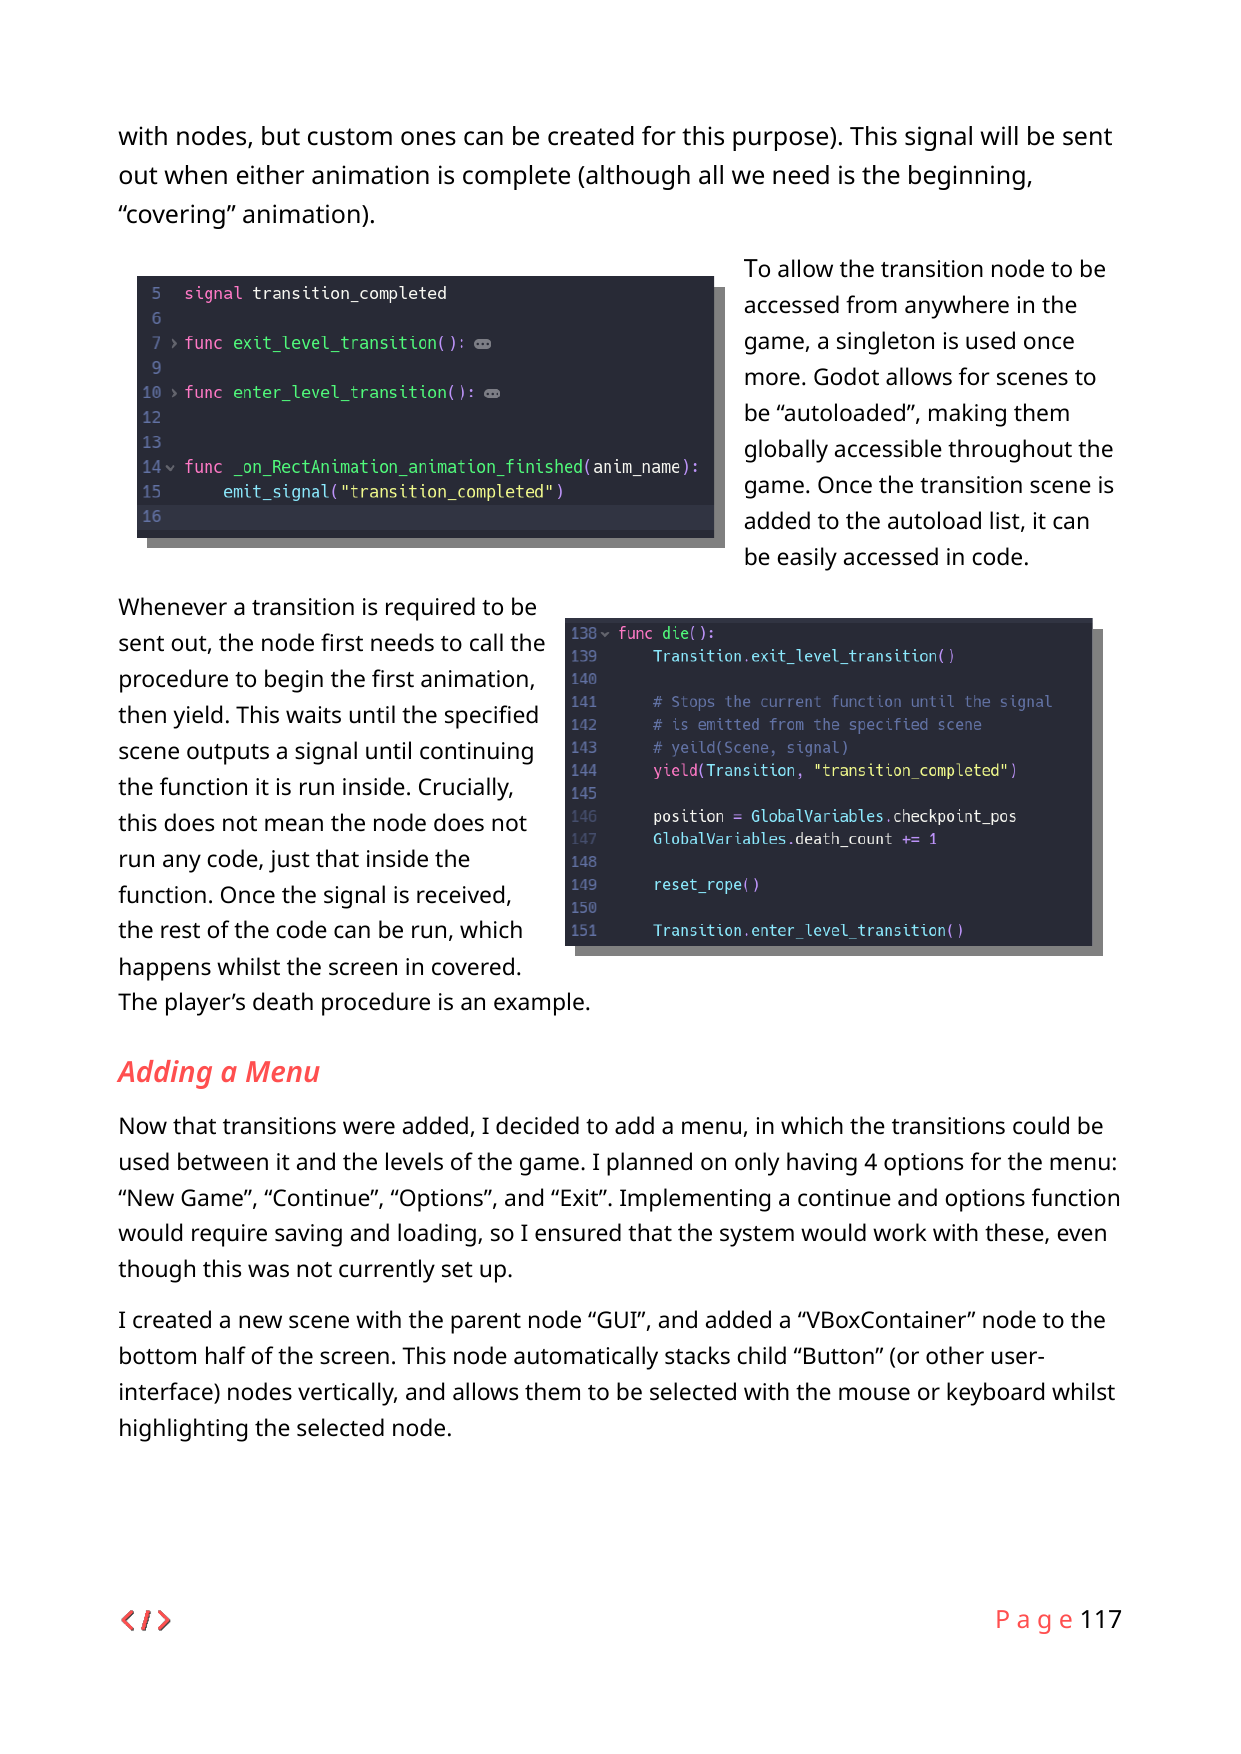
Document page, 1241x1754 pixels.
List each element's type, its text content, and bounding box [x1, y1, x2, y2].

text Now that transitions were added, I decided to add a menu, in which the transitions could be used between it and the levels of the game. I planned on only having 4 options for the menu: “New Game”, “Continue”, “Options”, and “Exit”. Implementing a continue and options function would require saving and loading, so I ensured that the system would work with these, even though this was not currently set up. [118, 1109, 1122, 1284]
text with nodes, but custom ones can be created for this purpose). This signal will be sent out when either animation is complete (although all we need is the beginning, “covering” animation). [118, 118, 1122, 231]
picture [565, 618, 1093, 946]
text Whenever a transition is required to be sent out, the node first needs to call the procedure to begin the first animation, then yield. This waits until the specified scene outputs a signal until continuing the function it is run inside. Crucially, this does not mean the node does not run any code, just that inside the function. Once the signal is received, the rest of the code can be run, which happens whilst the screen in covered. The player’s death procedure is an example. [118, 591, 1122, 1018]
picture [137, 276, 715, 538]
picture [116, 1591, 175, 1649]
text I created a new scene with the parent node “GUI”, and added a “VBoxContainer” node to the bottom half of the screen. This node automatically stacks child “Button” (or other user-interface) nodes vertically, and allows them to be selected with the mouse or keyboard whilst highlighting the selected node. [118, 1304, 1122, 1443]
subtitle Adding a Menu [118, 1051, 1122, 1091]
text To allow the transition node to be accessed from anywhere in the game, a singleton is used once more. Godot allows for scenes to be “autoloaded”, making them globally accessible throughout the game. Once the transition scene is added to the autoload list, it can be easily accessed in code. [118, 250, 1122, 572]
